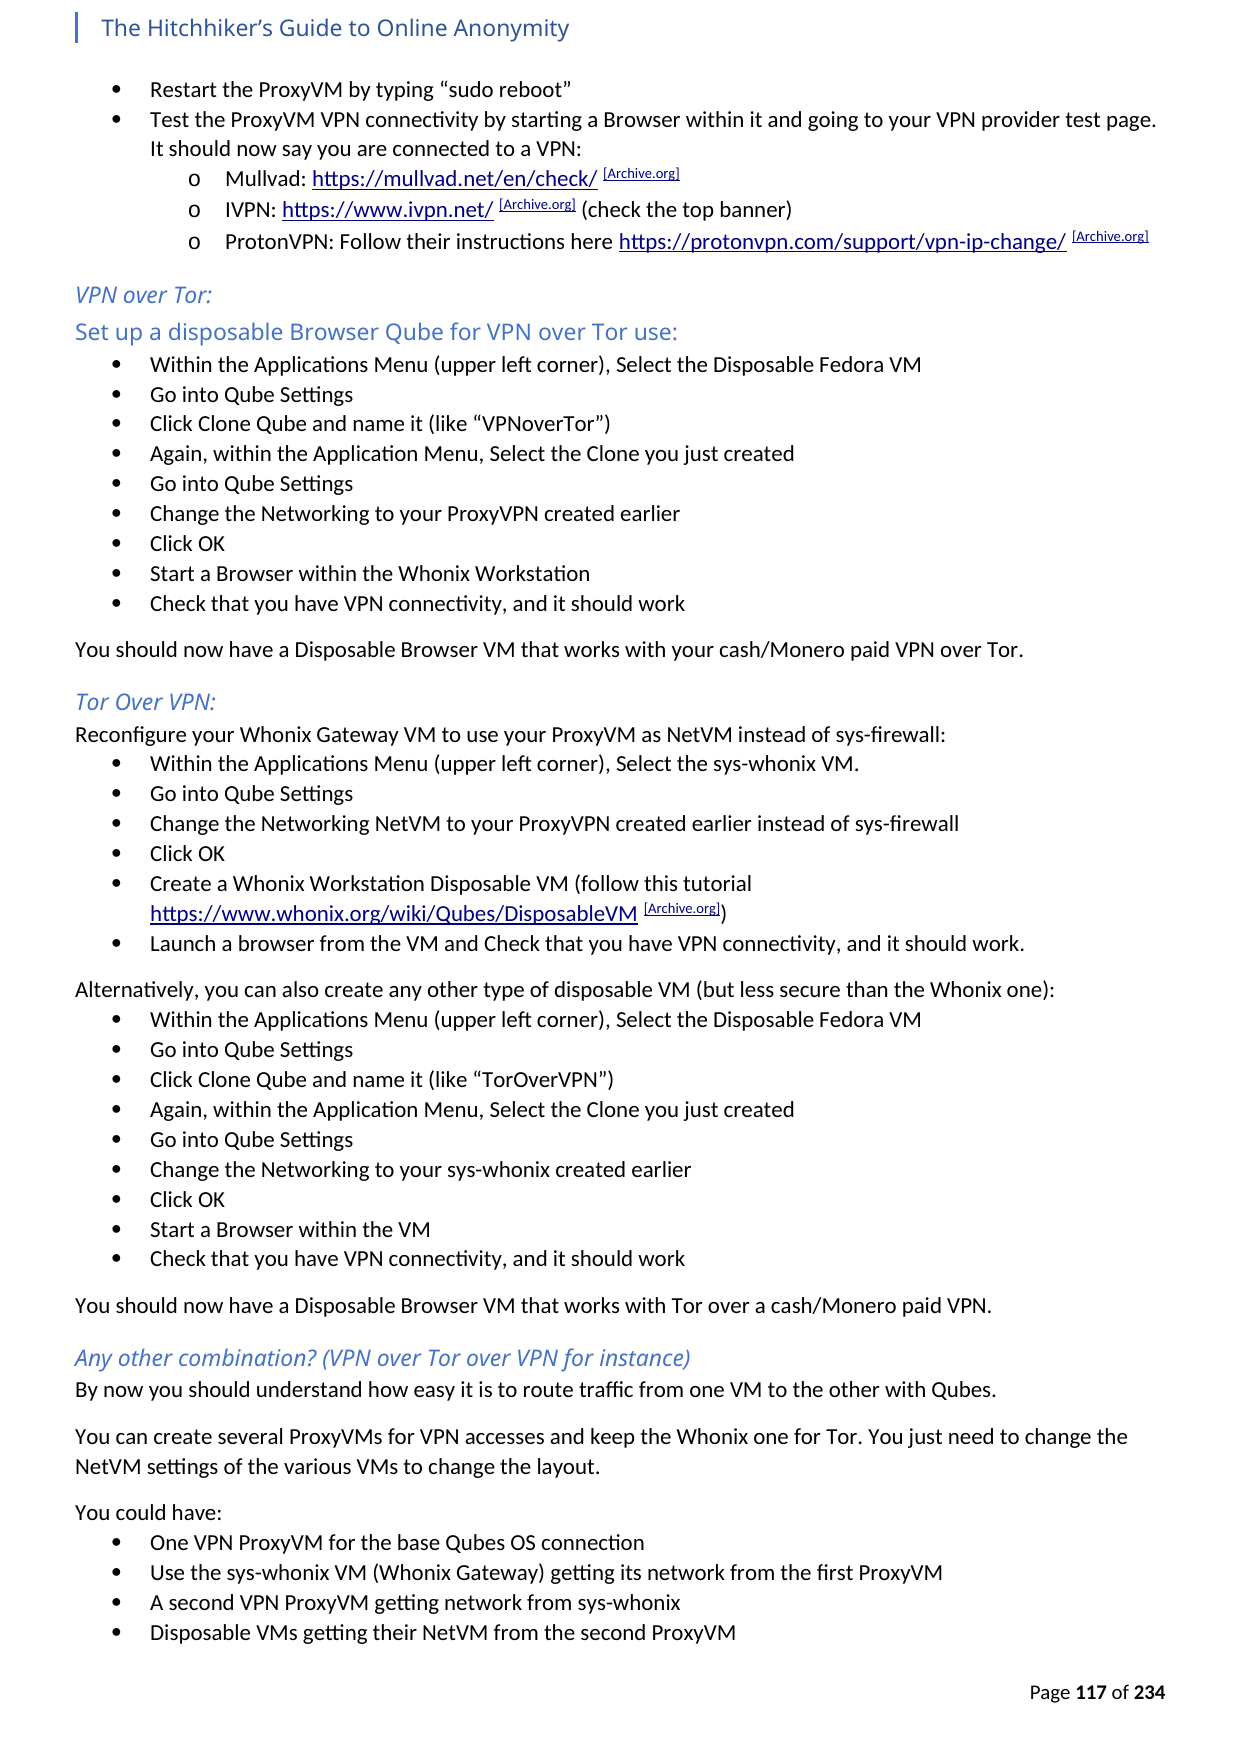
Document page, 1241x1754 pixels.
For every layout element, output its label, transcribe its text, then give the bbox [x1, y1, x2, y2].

list Launch a browser from the VM and Check that you have VPN connectivity, and it should work. [112, 929, 1165, 957]
list Click OK [112, 1185, 1165, 1213]
list Click OK [112, 839, 1165, 867]
list Check that you have VPN connectivity, and it should work [112, 1244, 1165, 1273]
text Reconfigure your Whonix Gateway VM to use your ProxyVM as NetVM instead of sys-firewall: [75, 720, 1165, 748]
list Change the Networking NetVM to your ProxyVPN created earlier instead of sys-firewall [112, 809, 1165, 837]
list Click OK [112, 529, 1165, 557]
list Click Clone Qube and name it (like “VPNoverTor”) [112, 409, 1165, 438]
subtitle Tor Over VPN: [75, 686, 1165, 717]
list Again, within the Application Menu, Select the Clone you just created [112, 439, 1165, 467]
subtitle VPN over Tor: [75, 279, 1165, 310]
text You should now have a Disposable Browser VM that works with Tor over a cash/Monero paid VPN. [75, 1291, 1165, 1319]
list Start a Browser within the VM [112, 1215, 1165, 1243]
list One VPN ProxyVM for the base Qubes OS connection [112, 1528, 1165, 1556]
list IVPN: https://www.ivpn.net/ [Archive.org] (check the top banner) [187, 196, 1165, 225]
subtitle Any other combination? (VPN over Tor over VPN for instance) [75, 1342, 1165, 1373]
list Within the Applications Menu (upper left corner), Select the Disposable Fedora VM [112, 350, 1165, 378]
text You could have: [75, 1498, 1165, 1526]
list Restart the ProxyVM by typing “sudo reboot” [112, 75, 1165, 103]
list Start a Browser within the Whonix Workstation [112, 559, 1165, 587]
list Again, within the Application Menu, Select the Clone you just created [112, 1095, 1165, 1123]
list Within the Applications Menu (upper left corner), Select the Disposable Fedora VM [112, 1005, 1165, 1033]
list Check that you have VPN connectivity, and it should work [112, 589, 1165, 617]
list Change the Networking to your sys-whonix created earlier [112, 1155, 1165, 1183]
list Create a Whonix Workstation Disposable VM (follow this tutorial https://www.whonix.org/wiki/Qubes/DisposableVM [Archive.org]) [112, 869, 1165, 927]
subtitle Set up a disposable Browser Qube for VPN over Tor use: [75, 316, 1165, 348]
list Go into Qube Settings [112, 380, 1165, 408]
list Go into Qube Settings [112, 1035, 1165, 1063]
text Alternatively, you can also create any other type of disposable VM (but less secure than the Whonix one): [75, 976, 1165, 1003]
list A second VPN ProxyVM getting network from sys-whonix [112, 1588, 1165, 1616]
list Go into Qube Settings [112, 469, 1165, 497]
list Change the Networking to your ProxyVPN created earlier [112, 499, 1165, 527]
list Go into Qube Settings [112, 1125, 1165, 1153]
list Go into Qube Settings [112, 779, 1165, 807]
text You should now have a Disposable Browser VM that works with your cash/Monero paid VPN over Tor. [75, 636, 1165, 663]
list Click Clone Qube and name it (like “TorOverVPN”) [112, 1065, 1165, 1093]
list Mullvad: https://mullvad.net/en/check/ [Archive.org] [187, 164, 1165, 194]
list Use the sys-whonix VM (Whonix Gateway) getting its network from the first ProxyVM [112, 1558, 1165, 1586]
text You can create several ProxyVMs for VPN accesses and keep the Whonix one for Tor. You just need to change the NetVM settings of the various VMs to change the layout. [75, 1422, 1165, 1480]
list Disposable VMs getting their NetVM from the second ProxyVM [112, 1618, 1165, 1646]
list Test the ProxyVM VPN connectivity by starting a Browser within it and going to your VPN provider test page. It should now say you are connected to a VPN: [112, 105, 1165, 163]
list Within the Applications Menu (upper left corner), Select the sys-whonix VM. [112, 749, 1165, 778]
list ProtonVPN: Follow their instructions here https://protonvpn.com/support/vpn-ip-change/ [Archive.org] [187, 227, 1165, 256]
text By now you should understand how easy it is to route traffic from one VM to the other with Qubes. [75, 1375, 1165, 1403]
